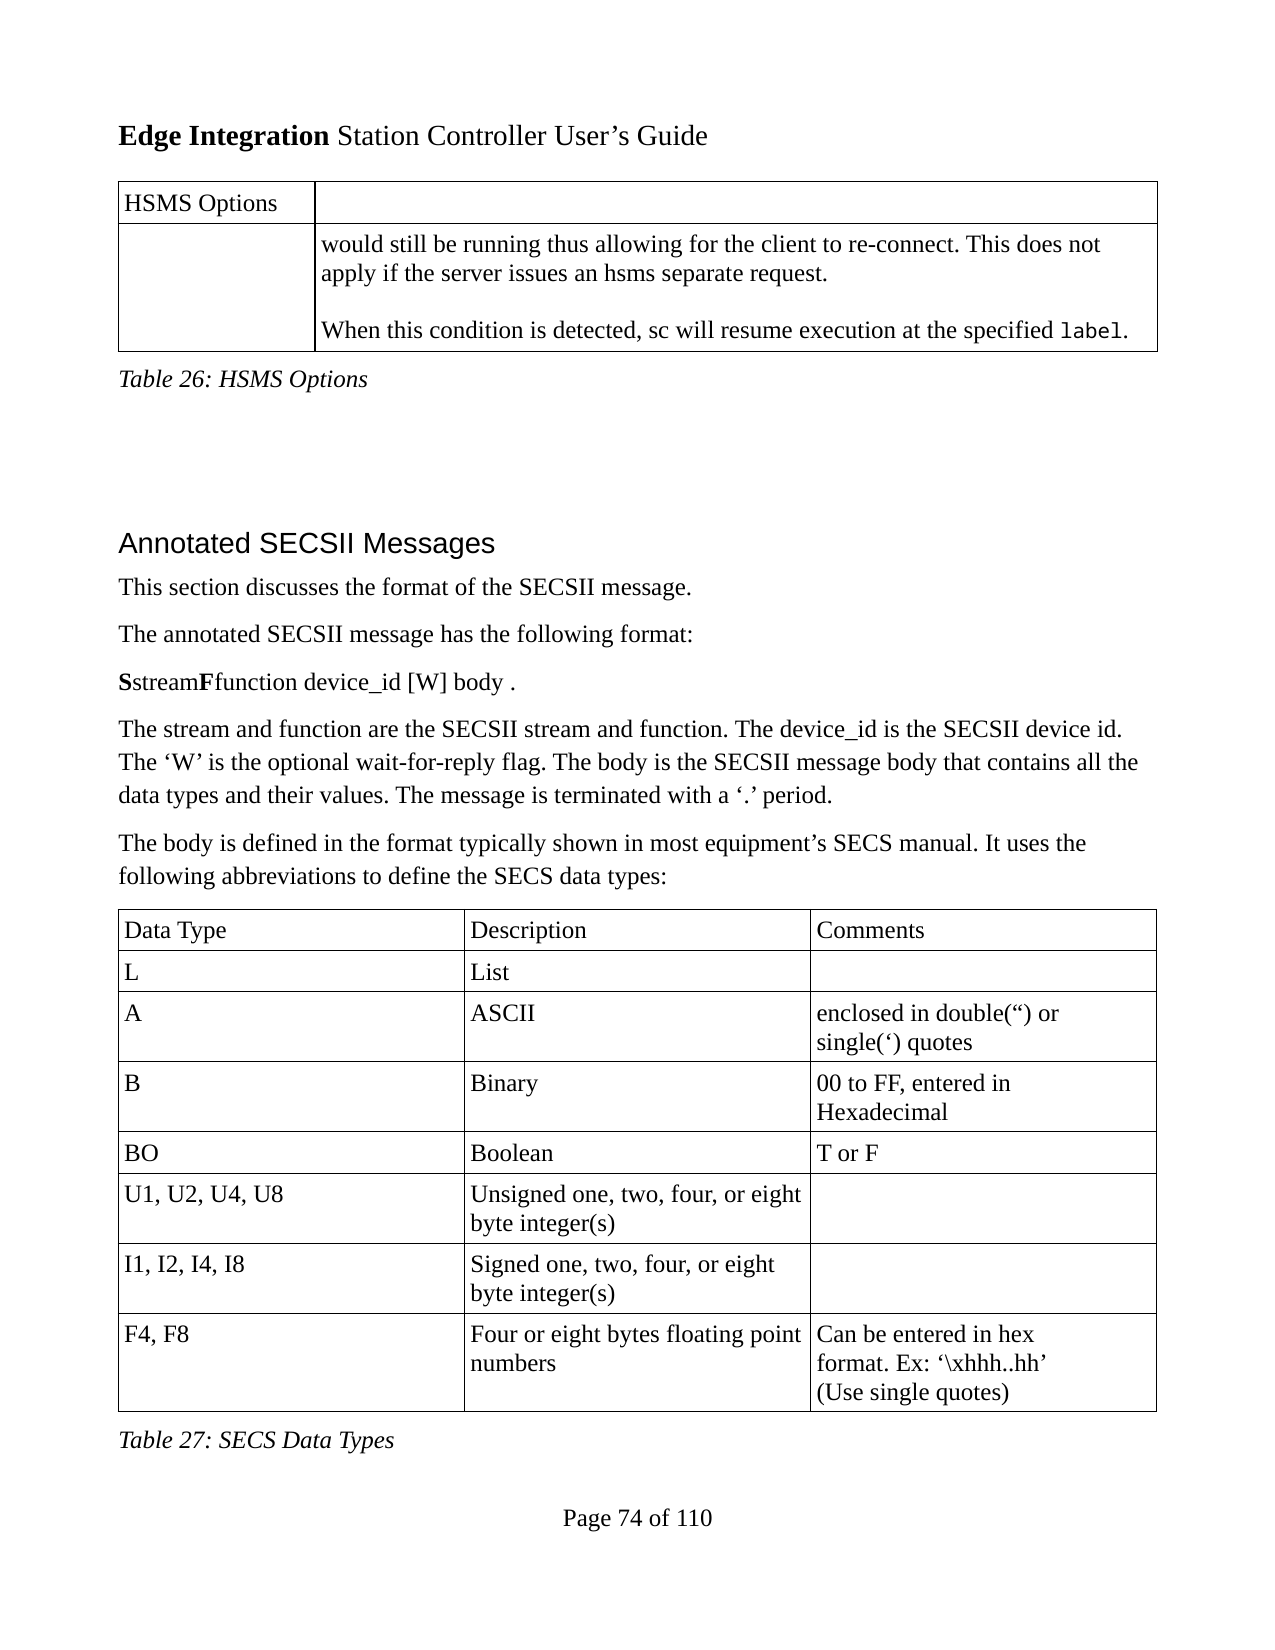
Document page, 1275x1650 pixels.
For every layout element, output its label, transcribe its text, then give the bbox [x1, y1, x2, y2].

table_cell Unsigned one, two, four, or eight byte integer(s) [465, 1174, 810, 1242]
table_cell Binary [465, 1062, 810, 1131]
table_cell F4, F8 [119, 1314, 464, 1411]
text The stream and function are the SECSII stream and function. The device_id is the SECSII device id. The ‘W’ is the optional wait-for-reply flag. The body is the SECSII message body that contains all the data types and their values. The message is terminated with a ‘.’ period. [118, 714, 1157, 809]
table_cell enclosed in double(“) or single(‘) quotes [811, 992, 1156, 1061]
table_cell Signed one, two, four, or eight byte integer(s) [465, 1244, 810, 1312]
table_cell would still be running thus allowing for the client to re-connect. This does not apply if the server issues an hsms separate request. When this condition is detected, sc will resume execution at the specified label. [316, 224, 1157, 351]
table_cell U1, U2, U4, U8 [119, 1174, 464, 1242]
table_cell A [119, 992, 464, 1061]
table_cell Boolean [465, 1132, 810, 1172]
table_cell 00 to FF, entered in Hexadecimal [811, 1062, 1156, 1131]
table_cell [811, 1174, 1156, 1242]
table_cell ASCII [465, 992, 810, 1061]
table_header Data Type [119, 910, 464, 950]
text Table 27: SECS Data Types [118, 1425, 1157, 1453]
table_cell Four or eight bytes floating point numbers [465, 1314, 810, 1411]
table_cell [811, 1244, 1156, 1312]
table_cell L [119, 951, 464, 991]
table_cell BO [119, 1132, 464, 1172]
table_cell [811, 951, 1156, 991]
table_header Comments [811, 910, 1156, 950]
subtitle Annotated SECSII Messages [118, 526, 1157, 559]
table_header [316, 182, 1157, 222]
table_cell [119, 224, 314, 351]
text The body is defined in the format typically shown in most equipment’s SECS manual. It uses the following abbreviations to define the SECS data types: [118, 828, 1157, 890]
table_cell List [465, 951, 810, 991]
table_header Description [465, 910, 810, 950]
table_cell T or F [811, 1132, 1156, 1172]
text Table 26: HSMS Options [118, 364, 1157, 393]
table_cell I1, I2, I4, I8 [119, 1244, 464, 1312]
table_cell B [119, 1062, 464, 1131]
text SstreamFfunction device_id [W] body . [118, 667, 1157, 696]
table_header HSMS Options [119, 182, 314, 222]
text This section discusses the format of the SECSII message. [118, 572, 1157, 600]
text The annotated SECSII message has the following format: [118, 619, 1157, 648]
table_cell Can be entered in hex format. Ex: ‘\xhhh..hh’ (Use single quotes) [811, 1314, 1156, 1411]
